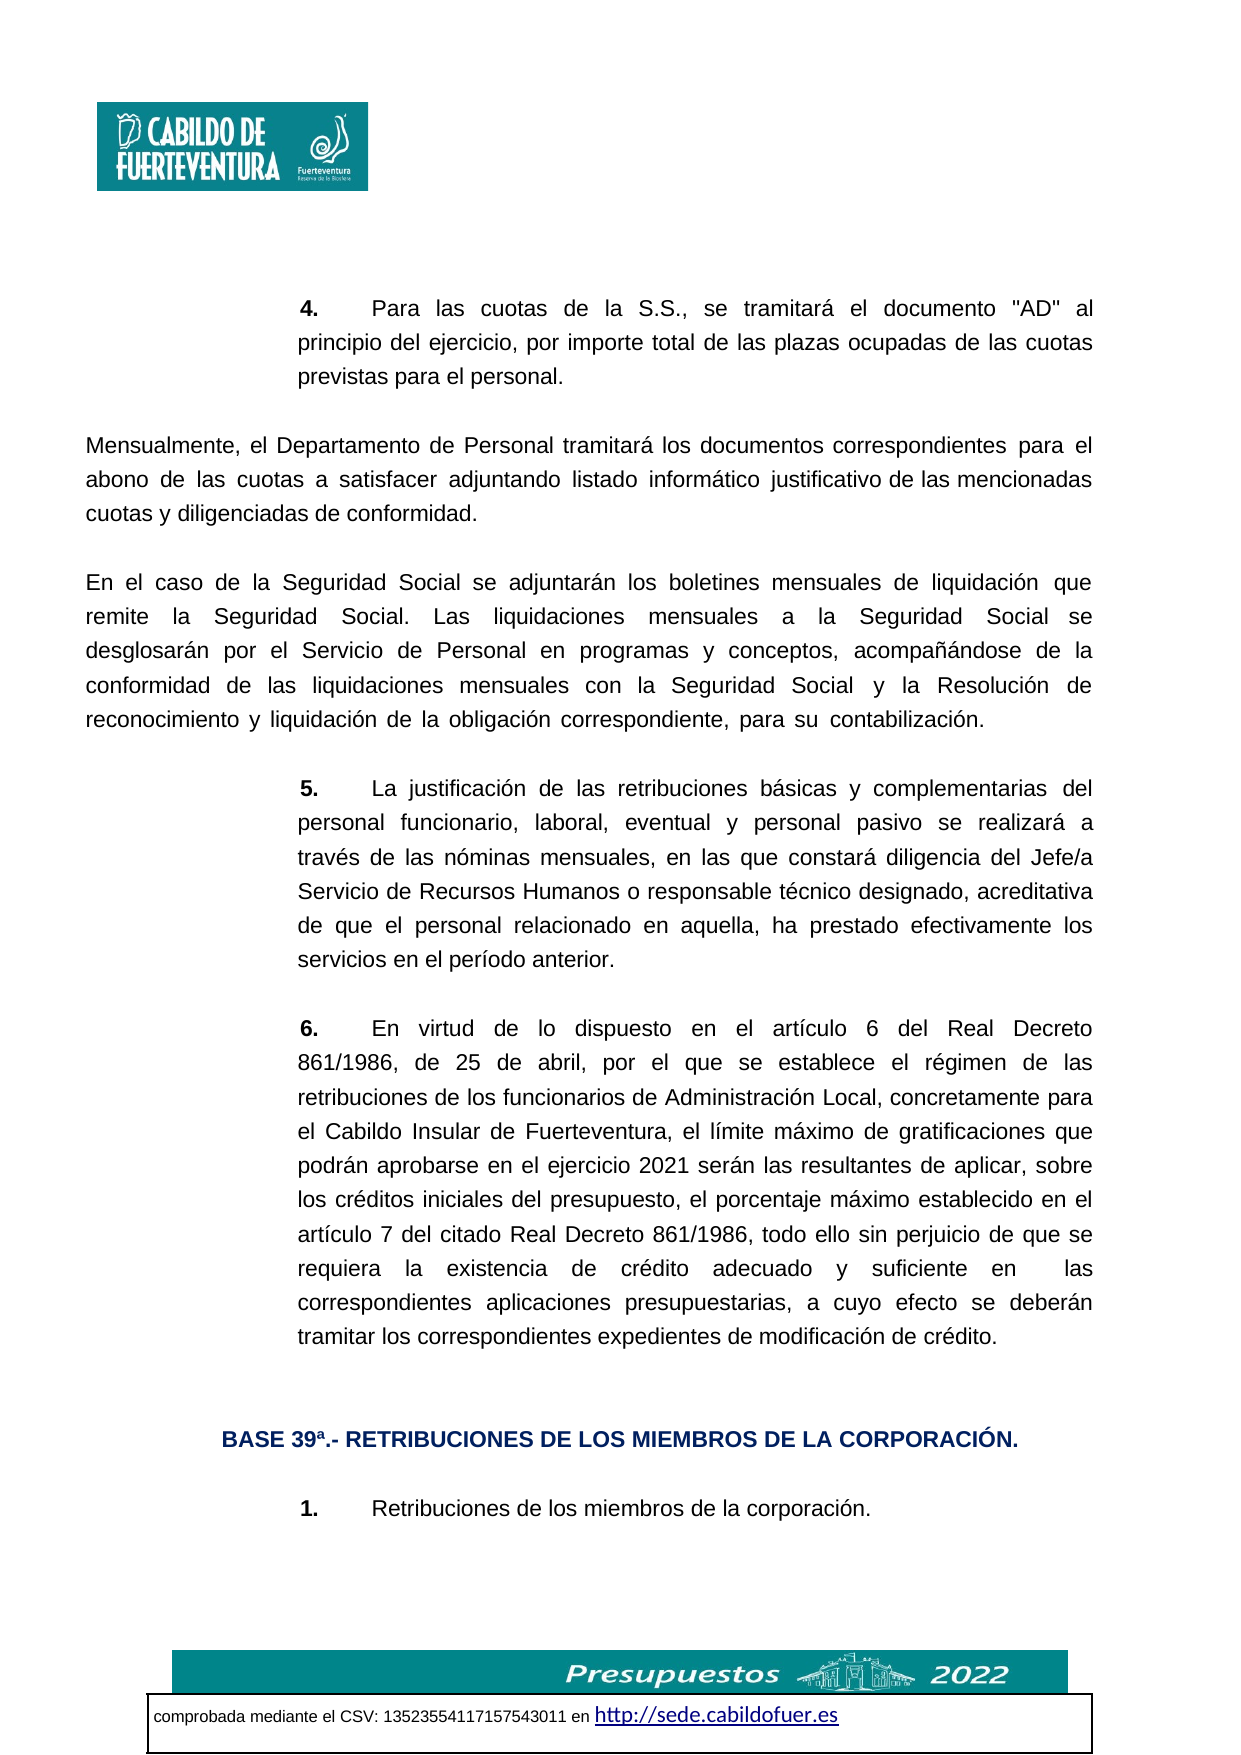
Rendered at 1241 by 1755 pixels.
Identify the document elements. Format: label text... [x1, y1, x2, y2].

list Retribuciones de los miembros de la corporación. [226, 1495, 1107, 1521]
list En virtud de lo dispuesto en el artículo 6 del Real Decreto 861/1986, de 25 de abril, por el que se establece el régimen de las retribuciones de los funcionarios de Administración Local, concretamente para el Cabildo Insular de Fuerteventura, el límite máximo de gratificaciones que podrán aprobarse en el ejercicio 2021 serán las resultantes de aplicar, sobre los créditos iniciales del presupuesto, el porcentaje máximo establecido en el artículo 7 del citado Real Decreto 861/1986, todo ello sin perjuicio de que se requiera la existencia de crédito adecuado y suficiente en las correspondientes aplicaciones presupuestarias, a cuyo efecto se deberán tramitar los correspondientes expedientes de modificación de crédito. [226, 1015, 1093, 1350]
subtitle BASE 39ª.- RETRIBUCIONES DE LOS MIEMBROS DE LA CORPORACIÓN. [221, 1426, 1107, 1453]
text Mensualmente, el Departamento de Personal tramitará los documentos correspondientes para el abono de las cuotas a satisfacer adjuntando listado informático justificativo de las mencionadas cuotas y diligenciadas de conformidad. [85, 432, 1093, 527]
text En el caso de la Seguridad Social se adjuntarán los boletines mensuales de liquidación que remite la Seguridad Social. Las liquidaciones mensuales a la Seguridad Social se desglosarán por el Servicio de Personal en programas y conceptos, acompañándose de la conformidad de las liquidaciones mensuales con la Seguridad Social y la Resolución de reconocimiento y liquidación de la obligación correspondiente, para su contabilización. [85, 569, 1093, 732]
list Para las cuotas de la S.S., se tramitará el documento "AD" al principio del ejercicio, por importe total de las plazas ocupadas de las cuotas previstas para el personal. [226, 294, 1093, 389]
list La justificación de las retribuciones básicas y complementarias del personal funcionario, laboral, eventual y personal pasivo se realizará a través de las nóminas mensuales, en las que constará diligencia del Jefe/a Servicio de Recursos Humanos o responsable técnico designado, acreditativa de que el personal relacionado en aquella, ha prestado efectivamente los servicios en el período anterior. [226, 775, 1093, 973]
